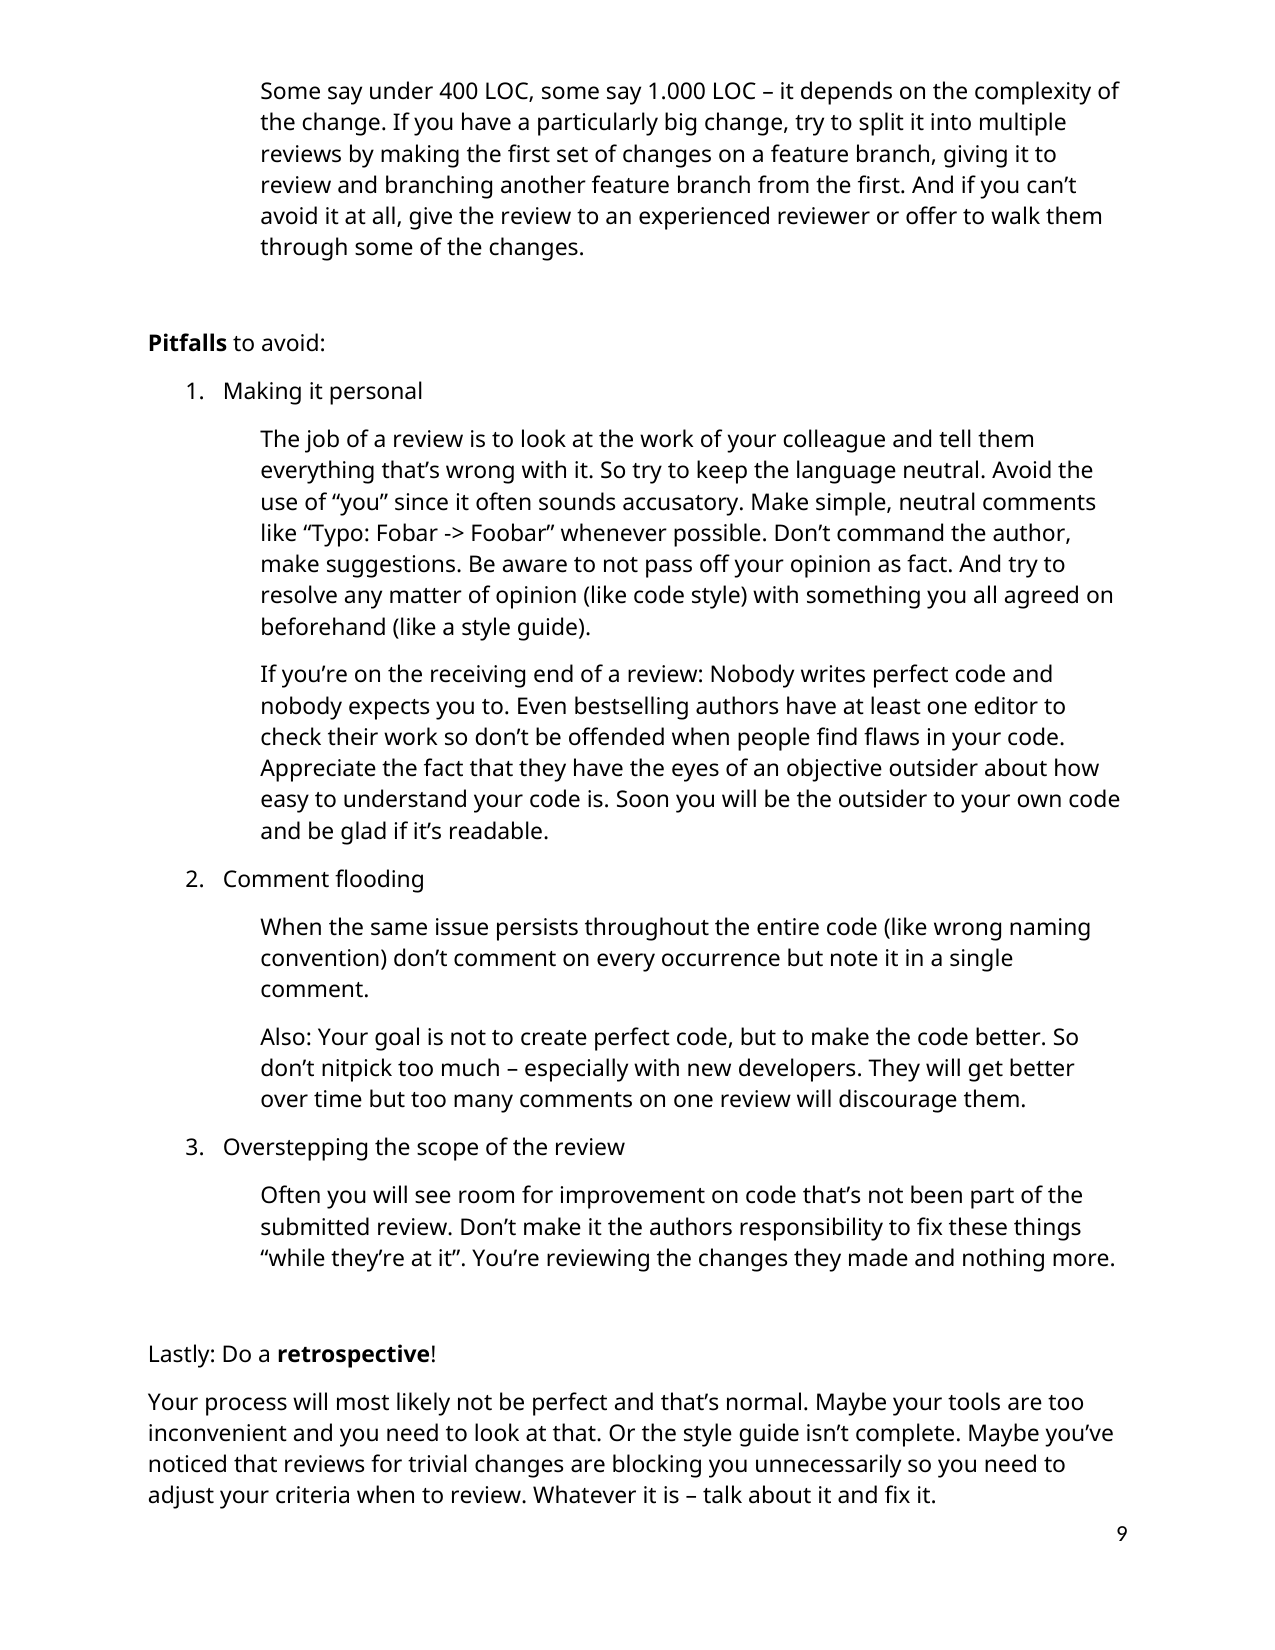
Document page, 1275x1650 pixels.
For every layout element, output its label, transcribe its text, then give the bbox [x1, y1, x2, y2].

text Your process will most likely not be perfect and that’s normal. Maybe your tools are too inconvenient and you need to look at that. Or the style guide isn’t complete. Maybe you’ve noticed that reviews for trivial changes are blocking you unnecessarily so you need to adjust your criteria when to review. Whatever it is – talk about it and fix it. [148, 1385, 1127, 1510]
text Some say under 400 LOC, some say 1.000 LOC – it depends on the complexity of the change. If you have a particularly big change, try to split it into multiple reviews by making the first set of changes on a feature branch, giving it to review and branching another feature branch from the first. And if you can’t avoid it at all, give the review to an experienced reviewer or offer to walk them through some of the changes. [260, 75, 1127, 262]
text Often you will see room for improvement on code that’s not been part of the submitted review. Don’t make it the authors responsibility to fix these things “while they’re at it”. You’re reviewing the changes they made and nothing more. [260, 1179, 1127, 1273]
text If you’re on the receiving end of a review: Nobody writes perfect code and nobody expects you to. Even bestselling authors have at least one editor to check their work so don’t be offended when people find flaws in your code. Appreciate the fact that they have the eyes of an objective outsider about how easy to understand your code is. Soon you will be the outsider to your own code and be glad if it’s readable. [260, 658, 1127, 846]
text Pitfalls to avoid: [148, 327, 1127, 358]
text The job of a review is to look at the work of your colleague and tell them everything that’s wrong with it. So try to keep the language neutral. Avoid the use of “you” since it often sounds accusatory. Make simple, neutral comments like “Typo: Fobar -> Foobar” whenever possible. Don’t command the author, make suggestions. Be aware to not pass off your opinion as fact. And try to resolve any matter of opinion (like code style) with something you all agreed on beforehand (like a style guide). [260, 423, 1127, 642]
list Making it personal [185, 375, 1127, 406]
text When the same issue persists throughout the entire code (like wrong naming convention) don’t comment on every occurrence but note it in a single comment. [260, 910, 1127, 1004]
list Overstepping the scope of the review [185, 1131, 1127, 1162]
text Lastly: Do a retrospective! [148, 1337, 1127, 1369]
text Also: Your goal is not to create perfect code, but to make the code better. So don’t nitpick too much – especially with new developers. They will get better over time but too many comments on one review will discourage them. [260, 1021, 1127, 1114]
list Comment flooding [185, 862, 1127, 894]
